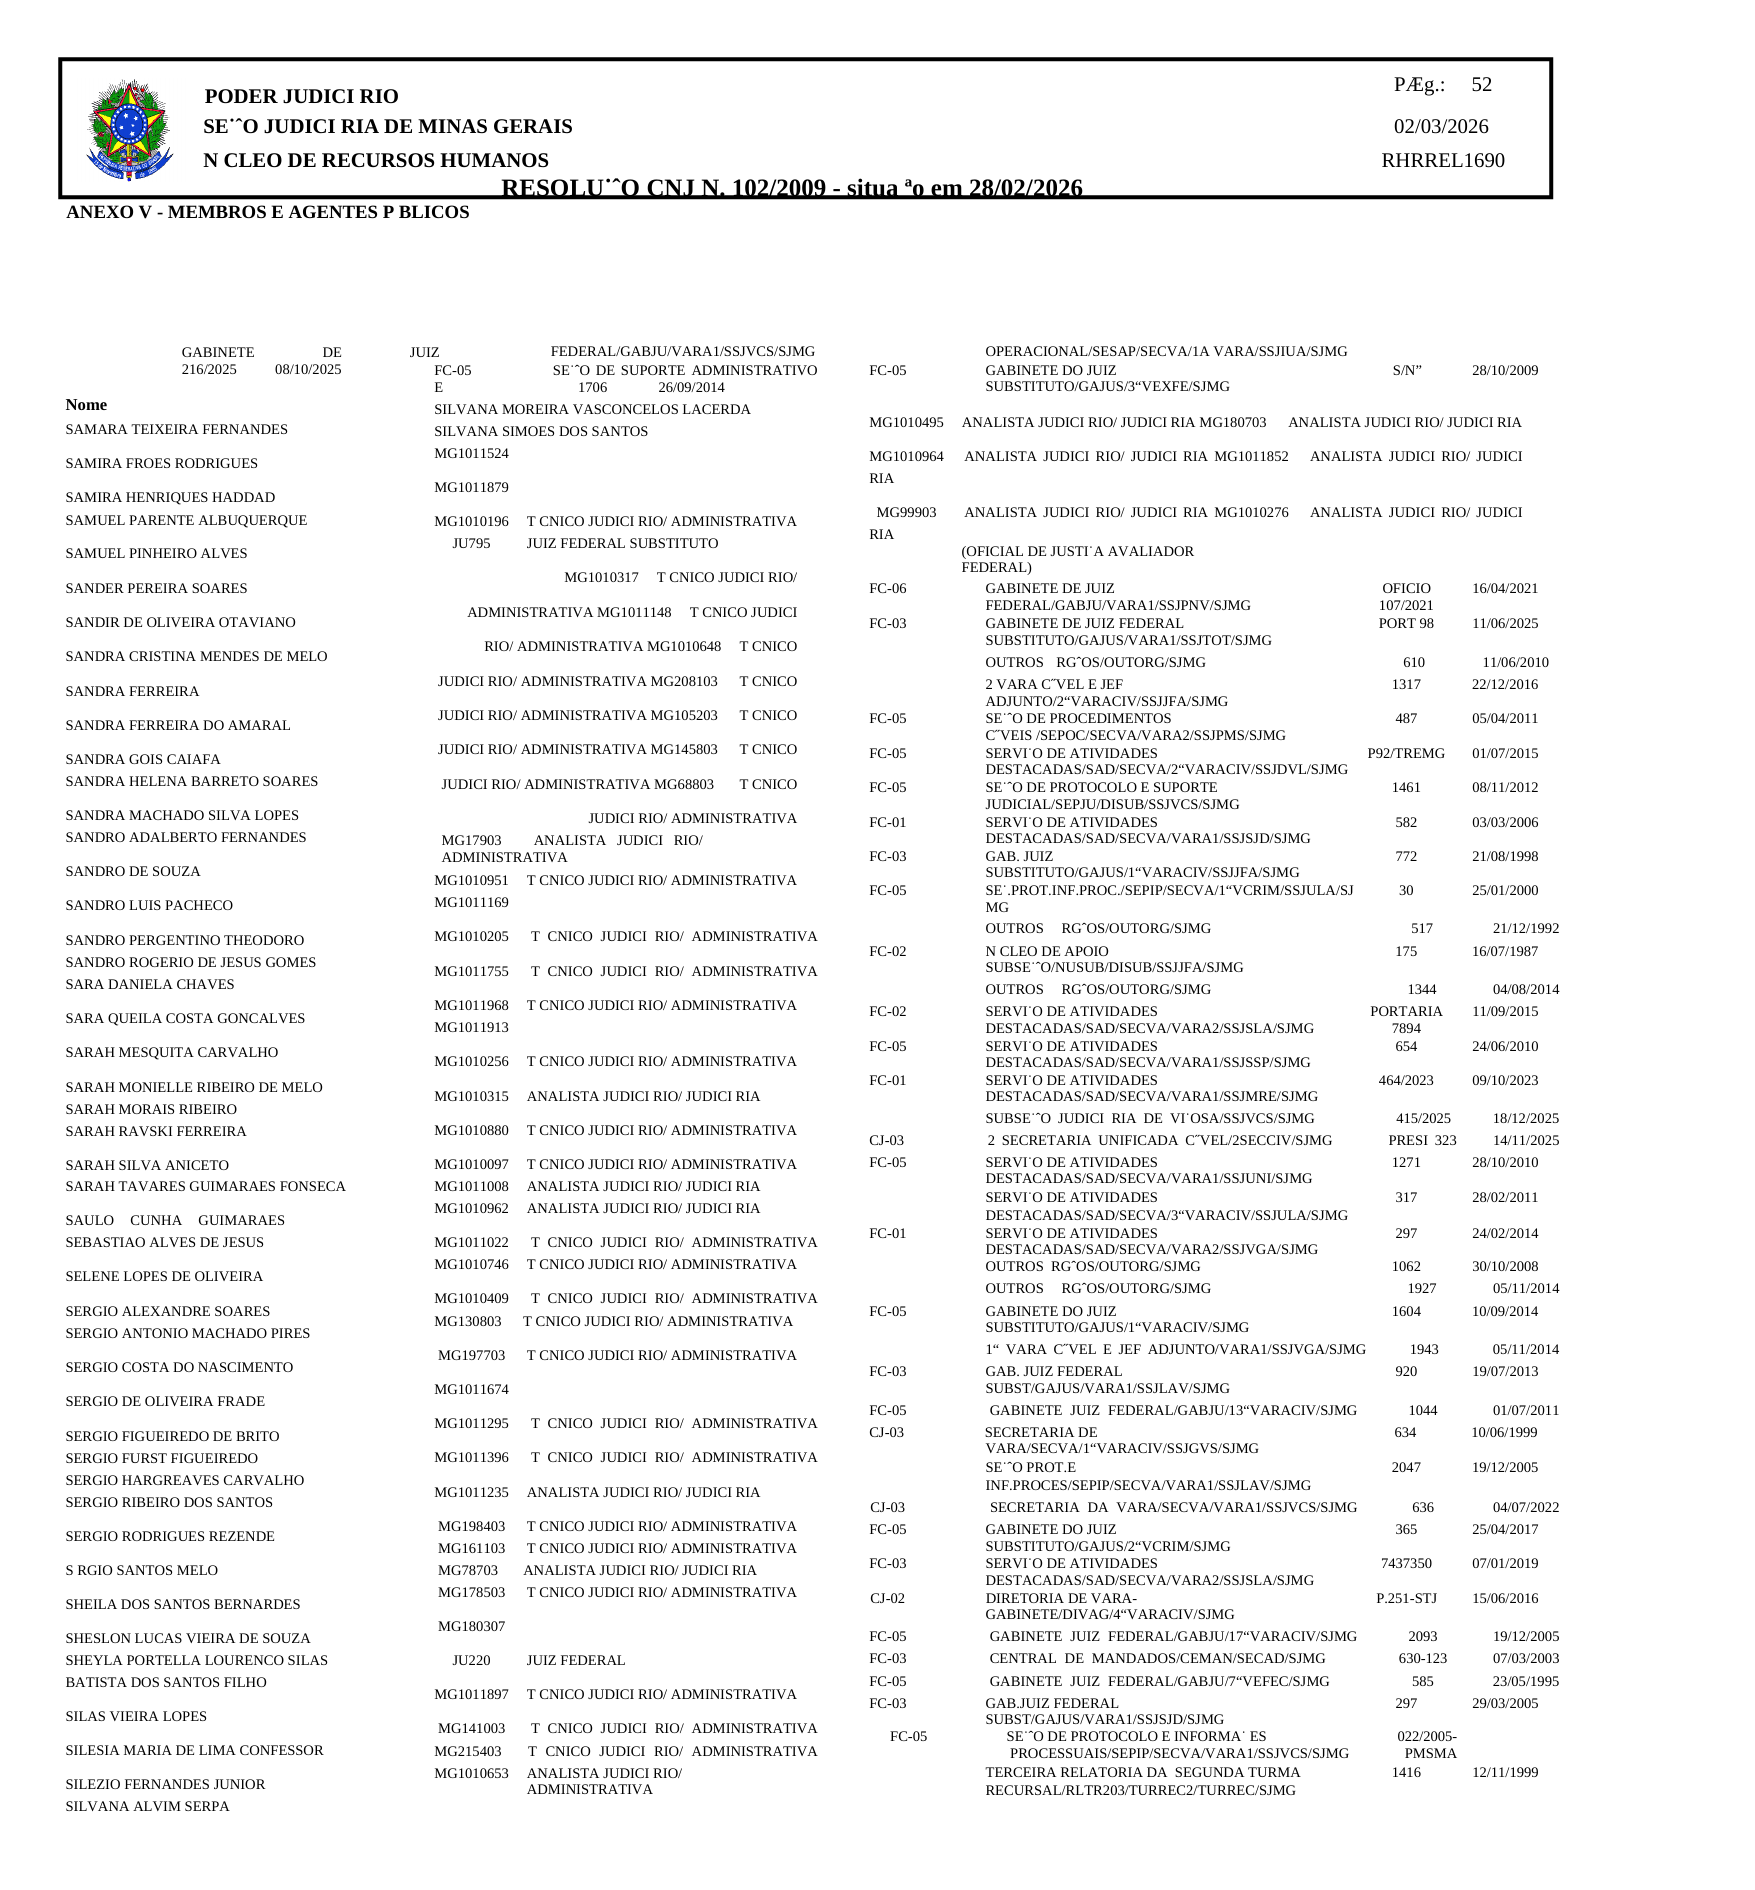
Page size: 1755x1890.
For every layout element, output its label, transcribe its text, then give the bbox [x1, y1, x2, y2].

text DESTACADAS/SAD/SECVA/VARA1/SSJMRE/SJMG [985, 1088, 1559, 1104]
text SUBSTITUTO/GAJUS/1“VARACIV/SSJJFA/SJMG [985, 865, 1559, 881]
text MG1010256 T CNICO JUDICI RIO/ ADMINISTRATIVA MG1010315 ANALISTA JUDICI RIO/ JUDICI RIA MG1010880 T CNICO JUDICI RIO/ ADMINISTRATIVA [434, 1035, 818, 1138]
text SARAH RAVSKI FERREIRA [65, 1123, 403, 1139]
text SARAH TAVARES GUIMARAES FONSECA [65, 1179, 403, 1195]
text VARA/SECVA/1“VARACIV/SSJGVS/SJMG [985, 1441, 1559, 1457]
text SUBST/GAJUS/VARA1/SSJLAV/SJMG [985, 1380, 1559, 1396]
text MG17903 ANALISTA JUDICI RIO/ ADMINISTRATIVA [441, 831, 703, 866]
picture [54, 53, 1557, 202]
text SUBSTITUTO/GAJUS/VARA1/SSJTOT/SJMG [985, 632, 1559, 648]
text SUBSE˙ˆO/NUSUB/DISUB/SSJJFA/SJMG [985, 959, 1559, 975]
text MG1011295 T CNICO JUDICI RIO/ ADMINISTRATIVA MG1011396 T CNICO JUDICI RIO/ ADMINISTRATIVA MG1011235 ANALISTA JUDICI RIO/ JUDICI RIA [434, 1397, 818, 1500]
text SAMARA TEIXEIRA FERNANDES [65, 422, 403, 438]
text JUDICIAL/SEPJU/DISUB/SSJVCS/SJMG [985, 796, 1559, 812]
text MG99903 ANALISTA JUDICI RIO/ JUDICI RIA MG1010276 ANALISTA JUDICI RIO/ JUDICI RIA [869, 498, 1523, 542]
text SILESIA MARIA DE LIMA CONFESSOR [65, 1743, 403, 1759]
text JU795 JUIZ FEDERAL SUBSTITUTO [452, 535, 818, 552]
text DESTACADAS/SAD/SECVA/VARA1/SSJSSP/SJMG [985, 1054, 1559, 1070]
text SARAH MONIELLE RIBEIRO DE MELO SARAH MORAIS RIBEIRO [65, 1073, 344, 1117]
text MG1010097 T CNICO JUDICI RIO/ ADMINISTRATIVA MG1011008 ANALISTA JUDICI RIO/ JUDICI RIA MG1010962 ANALISTA JUDICI RIO/ JUDICI RIA [434, 1151, 818, 1217]
text SANDRA HELENA BARRETO SOARES [65, 773, 403, 789]
text SAMIRA HENRIQUES HADDAD SAMUEL PARENTE ALBUQUERQUE [65, 484, 328, 528]
text SANDRO PERGENTINO THEODORO SANDRO ROGERIO DE JESUS GOMES SARA DANIELA CHAVES [65, 926, 337, 992]
text OUTROS RGˆOS/OUTORG/SJMG 1344 04/08/2014 FC-02 SERVI˙O DE ATIVIDADES PORTARIA 11/09/2015 [869, 975, 1559, 1019]
text OUTROS RGˆOS/OUTORG/SJMG 517 21/12/1992 FC-02 N CLEO DE APOIO 175 16/07/1987 [869, 915, 1559, 959]
text SERGIO FIGUEIREDO DE BRITO SERGIO FURST FIGUEIREDO SERGIO HARGREAVES CARVALHO SERGIO RIBEIRO DOS SANTOS [65, 1422, 314, 1510]
text SARAH SILVA ANICETO [65, 1157, 403, 1173]
text FC-05 GABINETE JUIZ FEDERAL/GABJU/17“VARACIV/SJMG 2093 19/12/2005 FC-03 CENTRAL DE MANDADOS/CEMAN/SECAD/SJMG 630-123 07/03/2003 FC-05 GABINETE JUIZ FEDERAL/GABJU/7“VEFEC/SJMG 585 23/05/1995 FC-03 GAB.JUIZ FEDERAL 297 29/03/2005 [869, 1623, 1559, 1711]
text FC-03 GABINETE DE JUIZ FEDERAL PORT 98 11/06/2025 [869, 614, 1559, 632]
text CJ-03 SECRETARIA DA VARA/SECVA/VARA1/SSJVCS/SJMG 636 04/07/2022 FC-05 GABINETE DO JUIZ 365 25/04/2017 [869, 1493, 1559, 1537]
text FEDERAL/GABJU/VARA1/SSJPNV/SJMG 107/2021 [985, 597, 1559, 614]
text FC-05 SE˙ˆO DE PROTOCOLO E SUPORTE 1461 08/11/2012 [869, 778, 1559, 796]
text SUBST/GAJUS/VARA1/SSJSJD/SJMG [985, 1711, 1559, 1728]
text SE˙ˆO PROT.E 2047 19/12/2005 INF.PROCES/SEPIP/SECVA/VARA1/SSJLAV/SJMG [985, 1457, 1559, 1493]
text FC-03 GAB. JUIZ 772 21/08/1998 [869, 847, 1559, 864]
text FC-06 GABINETE DE JUIZ OFICIO 16/04/2021 [869, 579, 1559, 597]
text SAMIRA FROES RODRIGUES [65, 456, 403, 472]
text DESTACADAS/SAD/SECVA/VARA1/SSJSJD/SJMG [985, 830, 1559, 847]
text MG1010317 T CNICO JUDICI RIO/ ADMINISTRATIVA MG1011148 T CNICO JUDICI RIO/ ADMINISTRATIVA MG1010648 T CNICO JUDICI RIO/ ADMINISTRATIVA MG208103 T CNICO JUDICI RIO/ ADMINISTRATIVA MG105203 T CNICO JUDICI RIO/ ADMINISTRATIVA MG145803 T CNICO JUDICI RIO/ ADMINISTRATIVA MG68803 T CNICO JUDICI RIO/ ADMINISTRATIVA [434, 552, 797, 827]
text SANDRA FERREIRA DO AMARAL [65, 717, 403, 733]
text FC-05 SE˙ˆO DE SUPORTE ADMINISTRATIVO E 1706 26/09/2014 [434, 360, 818, 396]
text MG1011897 T CNICO JUDICI RIO/ ADMINISTRATIVA [434, 1686, 818, 1703]
text MG [985, 899, 1559, 915]
text S RGIO SANTOS MELO [65, 1562, 403, 1578]
text SELENE LOPES DE OLIVEIRA [65, 1269, 403, 1285]
text SUBSE˙ˆO JUDICI RIA DE VI˙OSA/SSJVCS/SJMG 415/2025 18/12/2025 CJ-03 2 SECRETARIA UNIFICADA C˝VEL/2SECCIV/SJMG PRESI 323 14/11/2025 FC-05 SERVI˙O DE ATIVIDADES 1271 28/10/2010 [869, 1104, 1559, 1171]
text FEDERAL) [961, 560, 1559, 576]
text SERGIO ALEXANDRE SOARES SERGIO ANTONIO MACHADO PIRES [65, 1297, 325, 1341]
text Nome [65, 396, 403, 414]
text CJ-02 DIRETORIA DE VARA- P.251-STJ 15/06/2016 [870, 1588, 1559, 1606]
text MG1011674 [434, 1381, 818, 1397]
text FC-05 GABINETE DO JUIZ S/N” 28/10/2009 [869, 360, 1559, 378]
text SARA QUEILA COSTA GONCALVES SARAH MESQUITA CARVALHO [65, 992, 326, 1061]
text SANDER PEREIRA SOARES [65, 580, 403, 596]
text GABINETE DE JUIZ 216/2025 08/10/2025 [182, 344, 427, 377]
text SILEZIO FERNANDES JUNIOR SILVANA ALVIM SERPA [65, 1771, 286, 1815]
text MG1011879 [434, 480, 818, 496]
text FC-01 SERVI˙O DE ATIVIDADES 582 03/03/2006 [869, 812, 1559, 830]
text FC-05 SERVI˙O DE ATIVIDADES P92/TREMG 01/07/2015 [869, 743, 1559, 761]
text DESTACADAS/SAD/SECVA/VARA2/SSJSLA/SJMG 7894 [985, 1019, 1559, 1036]
text FC-01 SERVI˙O DE ATIVIDADES 297 24/02/2014 [869, 1223, 1559, 1241]
text DESTACADAS/SAD/SECVA/VARA1/SSJUNI/SJMG [985, 1171, 1559, 1187]
text MG1010495 ANALISTA JUDICI RIO/ JUDICI RIA MG180703 ANALISTA JUDICI RIO/ JUDICI RIA [869, 396, 1523, 430]
text C˝VEIS /SEPOC/SECVA/VARA2/SSJPMS/SJMG [985, 727, 1559, 743]
text MG141003 T CNICO JUDICI RIO/ ADMINISTRATIVA MG215403 T CNICO JUDICI RIO/ ADMINISTRATIVA MG1010653 ANALISTA JUDICI RIO/ [434, 1715, 818, 1781]
text SERGIO COSTA DO NASCIMENTO SERGIO DE OLIVEIRA FRADE [65, 1341, 314, 1410]
text DESTACADAS/SAD/SECVA/2“VARACIV/SSJDVL/SJMG [985, 762, 1559, 778]
text OUTROS RGˆOS/OUTORG/SJMG 610 11/06/2010 2 VARA C˝VEL E JEF 1317 22/12/2016 [985, 648, 1549, 692]
text SILVANA MOREIRA VASCONCELOS LACERDA SILVANA SIMOES DOS SANTOS [434, 396, 818, 440]
text MG1010964 ANALISTA JUDICI RIO/ JUDICI RIA MG1011852 ANALISTA JUDICI RIO/ JUDICI RIA [869, 442, 1523, 487]
text 1“ VARA C˝VEL E JEF ADJUNTO/VARA1/SSJVGA/SJMG 1943 05/11/2014 FC-03 GAB. JUIZ FEDERAL 920 19/07/2013 [869, 1336, 1559, 1380]
text MG1011524 [434, 446, 818, 462]
text MG180307 [438, 1619, 818, 1635]
text SUBSTITUTO/GAJUS/1“VARACIV/SJMG [985, 1319, 1559, 1336]
text MG1010951 T CNICO JUDICI RIO/ ADMINISTRATIVA MG1011169 [434, 866, 818, 910]
text OUTROS RGˆOS/OUTORG/SJMG 1927 05/11/2014 FC-05 GABINETE DO JUIZ 1604 10/09/2014 [869, 1275, 1559, 1319]
text ADJUNTO/2“VARACIV/SSJJFA/SJMG [985, 693, 1559, 709]
text SAMUEL PINHEIRO ALVES [65, 546, 403, 562]
text SERGIO RODRIGUES REZENDE [65, 1528, 403, 1544]
text MG1010409 T CNICO JUDICI RIO/ ADMINISTRATIVA MG130803 T CNICO JUDICI RIO/ ADMINISTRATIVA [434, 1285, 818, 1329]
text TERCEIRA RELATORIA DA SEGUNDA TURMA 1416 12/11/1999 RECURSAL/RLTR203/TURREC2/TURREC/SJMG [985, 1762, 1559, 1798]
text SERVI˙O DE ATIVIDADES 317 28/02/2011 DESTACADAS/SAD/SECVA/3“VARACIV/SSJULA/SJMG [985, 1187, 1559, 1223]
text JU220 JUIZ FEDERAL [452, 1652, 818, 1669]
text SANDIR DE OLIVEIRA OTAVIANO SANDRA CRISTINA MENDES DE MELO SANDRA FERREIRA [65, 596, 349, 699]
text SILAS VIEIRA LOPES [65, 1709, 403, 1725]
text FC-03 SERVI˙O DE ATIVIDADES 7437350 07/01/2019 [869, 1554, 1559, 1572]
text MG1010205 T CNICO JUDICI RIO/ ADMINISTRATIVA MG1011755 T CNICO JUDICI RIO/ ADMINISTRATIVA MG1011968 T CNICO JUDICI RIO/ ADMINISTRATIVA [434, 911, 818, 1014]
text DESTACADAS/SAD/SECVA/VARA2/SSJSLA/SJMG [985, 1572, 1559, 1588]
text SHEILA DOS SANTOS BERNARDES [65, 1596, 403, 1612]
text FC-05 SE˙.PROT.INF.PROC./SEPIP/SECVA/1“VCRIM/SSJULA/SJ 30 25/01/2000 [869, 881, 1559, 899]
text SUBSTITUTO/GAJUS/3“VEXFE/SJMG [985, 378, 1559, 394]
text SANDRA GOIS CAIAFA [65, 751, 403, 767]
text GABINETE/DIVAG/4“VARACIV/SJMG [985, 1607, 1559, 1623]
text (OFICIAL DE JUSTI˙A AVALIADOR [961, 543, 1559, 559]
text FC-05 SE˙ˆO DE PROCEDIMENTOS 487 05/04/2011 [869, 709, 1559, 727]
text SANDRO DE SOUZA SANDRO LUIS PACHECO [65, 845, 254, 914]
text ADMINISTRATIVA [527, 1782, 818, 1798]
text FC-05 SE˙ˆO DE PROTOCOLO E INFORMA˙ ES 022/2005- PROCESSUAIS/SEPIP/SECVA/VARA1/SSJVCS/SJMG PMSMA [869, 1728, 1457, 1762]
text MG197703 T CNICO JUDICI RIO/ ADMINISTRATIVA [438, 1347, 818, 1363]
text MG1010196 T CNICO JUDICI RIO/ ADMINISTRATIVA [434, 513, 818, 530]
text SUBSTITUTO/GAJUS/2“VCRIM/SJMG [985, 1538, 1559, 1554]
text FC-01 SERVI˙O DE ATIVIDADES 464/2023 09/10/2023 [869, 1070, 1559, 1088]
text DESTACADAS/SAD/SECVA/VARA2/SSJVGA/SJMG [985, 1241, 1559, 1258]
text FC-05 GABINETE JUIZ FEDERAL/GABJU/13“VARACIV/SJMG 1044 01/07/2011 CJ-03 SECRETARIA DE 634 10/06/1999 [869, 1396, 1559, 1441]
text OUTROS RGˆOS/OUTORG/SJMG 1062 30/10/2008 [985, 1258, 1559, 1275]
text SAULO CUNHA GUIMARAES SEBASTIAO ALVES DE JESUS [65, 1207, 285, 1251]
text OPERACIONAL/SESAP/SECVA/1A VARA/SSJIUA/SJMG [985, 344, 1559, 360]
text MG198403 T CNICO JUDICI RIO/ ADMINISTRATIVA MG161103 T CNICO JUDICI RIO/ ADMINISTRATIVA MG78703 ANALISTA JUDICI RIO/ JUDICI RIA MG178503 T CNICO JUDICI RIO/ ADMINISTRATIVA [438, 1512, 818, 1601]
text FEDERAL/GABJU/VARA1/SSJVCS/SJMG [551, 344, 818, 360]
text MG1011913 [434, 1019, 818, 1035]
text SANDRA MACHADO SILVA LOPES SANDRO ADALBERTO FERNANDES [65, 801, 328, 845]
text FC-05 SERVI˙O DE ATIVIDADES 654 24/06/2010 [869, 1036, 1559, 1054]
text MG1011022 T CNICO JUDICI RIO/ ADMINISTRATIVA MG1010746 T CNICO JUDICI RIO/ ADMINISTRATIVA [434, 1229, 818, 1273]
text SHESLON LUCAS VIEIRA DE SOUZA SHEYLA PORTELLA LOURENCO SILAS BATISTA DOS SANTOS FILHO [65, 1624, 328, 1691]
